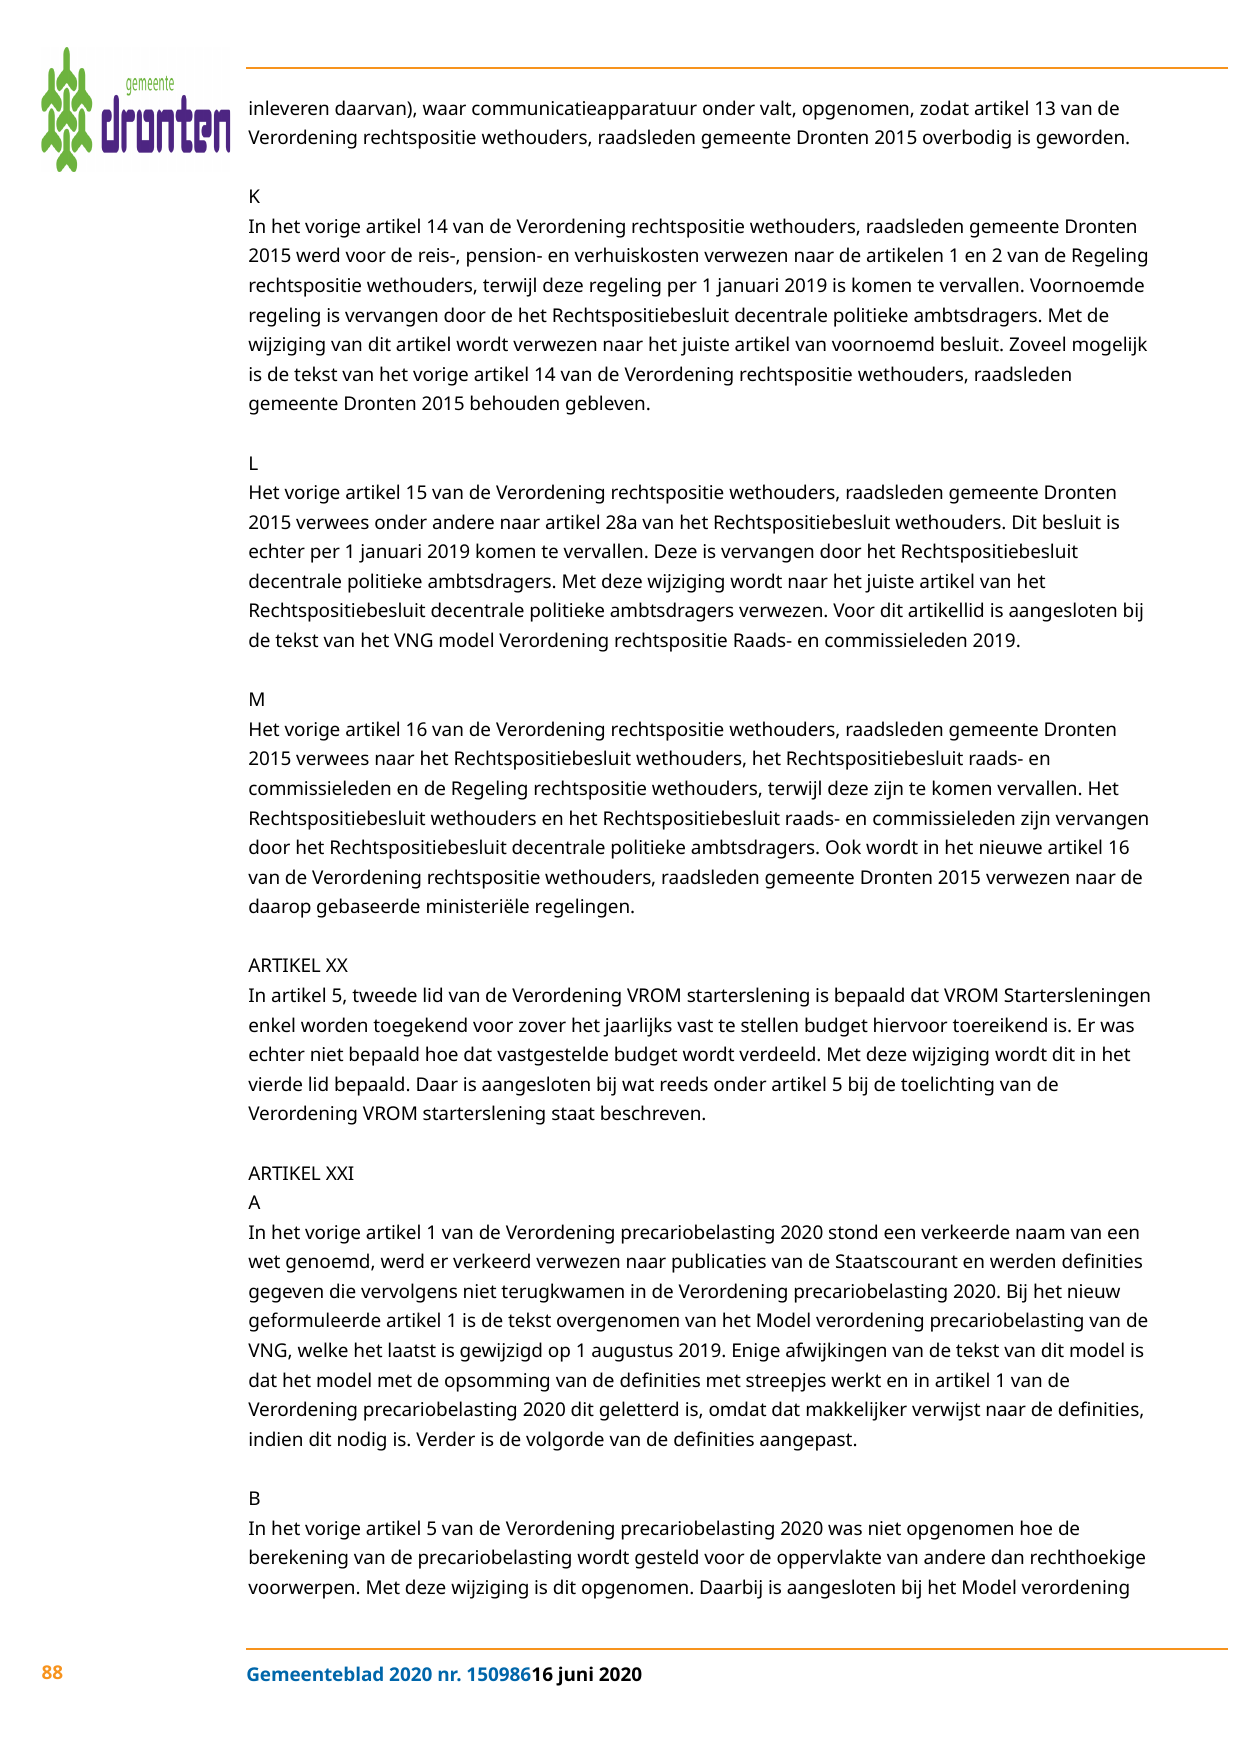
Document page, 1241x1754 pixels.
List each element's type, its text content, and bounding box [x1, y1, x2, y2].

text Het vorige artikel 15 van de Verordening rechtspositie wethouders, raadsleden gemeente Dronten 2015 verwees onder andere naar artikel 28a van het Rechtspositiebesluit wethouders. Dit besluit is echter per 1 januari 2019 komen te vervallen. Deze is vervangen door het Rechtspositiebesluit decentrale politieke ambtsdragers. Met deze wijziging wordt naar het juiste artikel van het Rechtspositiebesluit decentrale politieke ambtsdragers verwezen. Voor dit artikellid is aangesloten bij de tekst van het VNG model Verordening rechtspositie Raads- en commissieleden 2019. [248, 479, 1152, 653]
text K [248, 183, 1152, 209]
text In het vorige artikel 14 van de Verordening rechtspositie wethouders, raadsleden gemeente Dronten 2015 werd voor de reis-, pension- en verhuiskosten verwezen naar de artikelen 1 en 2 van de Regeling rechtspositie wethouders, terwijl deze regeling per 1 januari 2019 is komen te vervallen. Voornoemde regeling is vervangen door de het Rechtspositiebesluit decentrale politieke ambtsdragers. Met de wijziging van dit artikel wordt verwezen naar het juiste artikel van voornoemd besluit. Zoveel mogelijk is de tekst van het vorige artikel 14 van de Verordening rechtspositie wethouders, raadsleden gemeente Dronten 2015 behouden gebleven. [248, 213, 1152, 416]
text A [248, 1189, 1152, 1215]
text In het vorige artikel 1 van de Verordening precariobelasting 2020 stond een verkeerde naam van een wet genoemd, werd er verkeerd verwezen naar publicaties van de Staatscourant en werden definities gegeven die vervolgens niet terugkwamen in de Verordening precariobelasting 2020. Bij het nieuw geformuleerde artikel 1 is de tekst overgenomen van het Model verordening precariobelasting van de VNG, welke het laatst is gewijzigd op 1 augustus 2019. Enige afwijkingen van de tekst van dit model is dat het model met de opsomming van de definities met streepjes werkt en in artikel 1 van de Verordening precariobelasting 2020 dit geletterd is, omdat dat makkelijker verwijst naar de definities, indien dit nodig is. Verder is de volgorde van de definities aangepast. [248, 1219, 1152, 1452]
text M [248, 686, 1152, 712]
text Het vorige artikel 16 van de Verordening rechtspositie wethouders, raadsleden gemeente Dronten 2015 verwees naar het Rechtspositiebesluit wethouders, het Rechtspositiebesluit raads- en commissieleden en de Regeling rechtspositie wethouders, terwijl deze zijn te komen vervallen. Het Rechtspositiebesluit wethouders en het Rechtspositiebesluit raads- en commissieleden zijn vervangen door het Rechtspositiebesluit decentrale politieke ambtsdragers. Ook wordt in het nieuwe artikel 16 van de Verordening rechtspositie wethouders, raadsleden gemeente Dronten 2015 verwezen naar de daarop gebaseerde ministeriële regelingen. [248, 716, 1152, 919]
text inleveren daarvan), waar communicatieapparatuur onder valt, opgenomen, zodat artikel 13 van de Verordening rechtspositie wethouders, raadsleden gemeente Dronten 2015 overbodig is geworden. [248, 95, 1152, 150]
text ARTIKEL XXI [248, 1160, 1152, 1186]
text B [248, 1485, 1152, 1511]
text In artikel 5, tweede lid van de Verordening VROM starterslening is bepaald dat VROM Startersleningen enkel worden toegekend voor zover het jaarlijks vast te stellen budget hiervoor toereikend is. Er was echter niet bepaald hoe dat vastgestelde budget wordt verdeeld. Met deze wijziging wordt dit in het vierde lid bepaald. Daar is aangesloten bij wat reeds onder artikel 5 bij de toelichting van de Verordening VROM starterslening staat beschreven. [248, 982, 1152, 1126]
text ARTIKEL XX [248, 953, 1152, 978]
text In het vorige artikel 5 van de Verordening precariobelasting 2020 was niet opgenomen hoe de berekening van de precariobelasting wordt gesteld voor de oppervlakte van andere dan rechthoekige voorwerpen. Met deze wijziging is dit opgenomen. Daarbij is aangesloten bij het Model verordening [248, 1515, 1152, 1600]
picture [41, 47, 231, 172]
text L [248, 450, 1152, 476]
